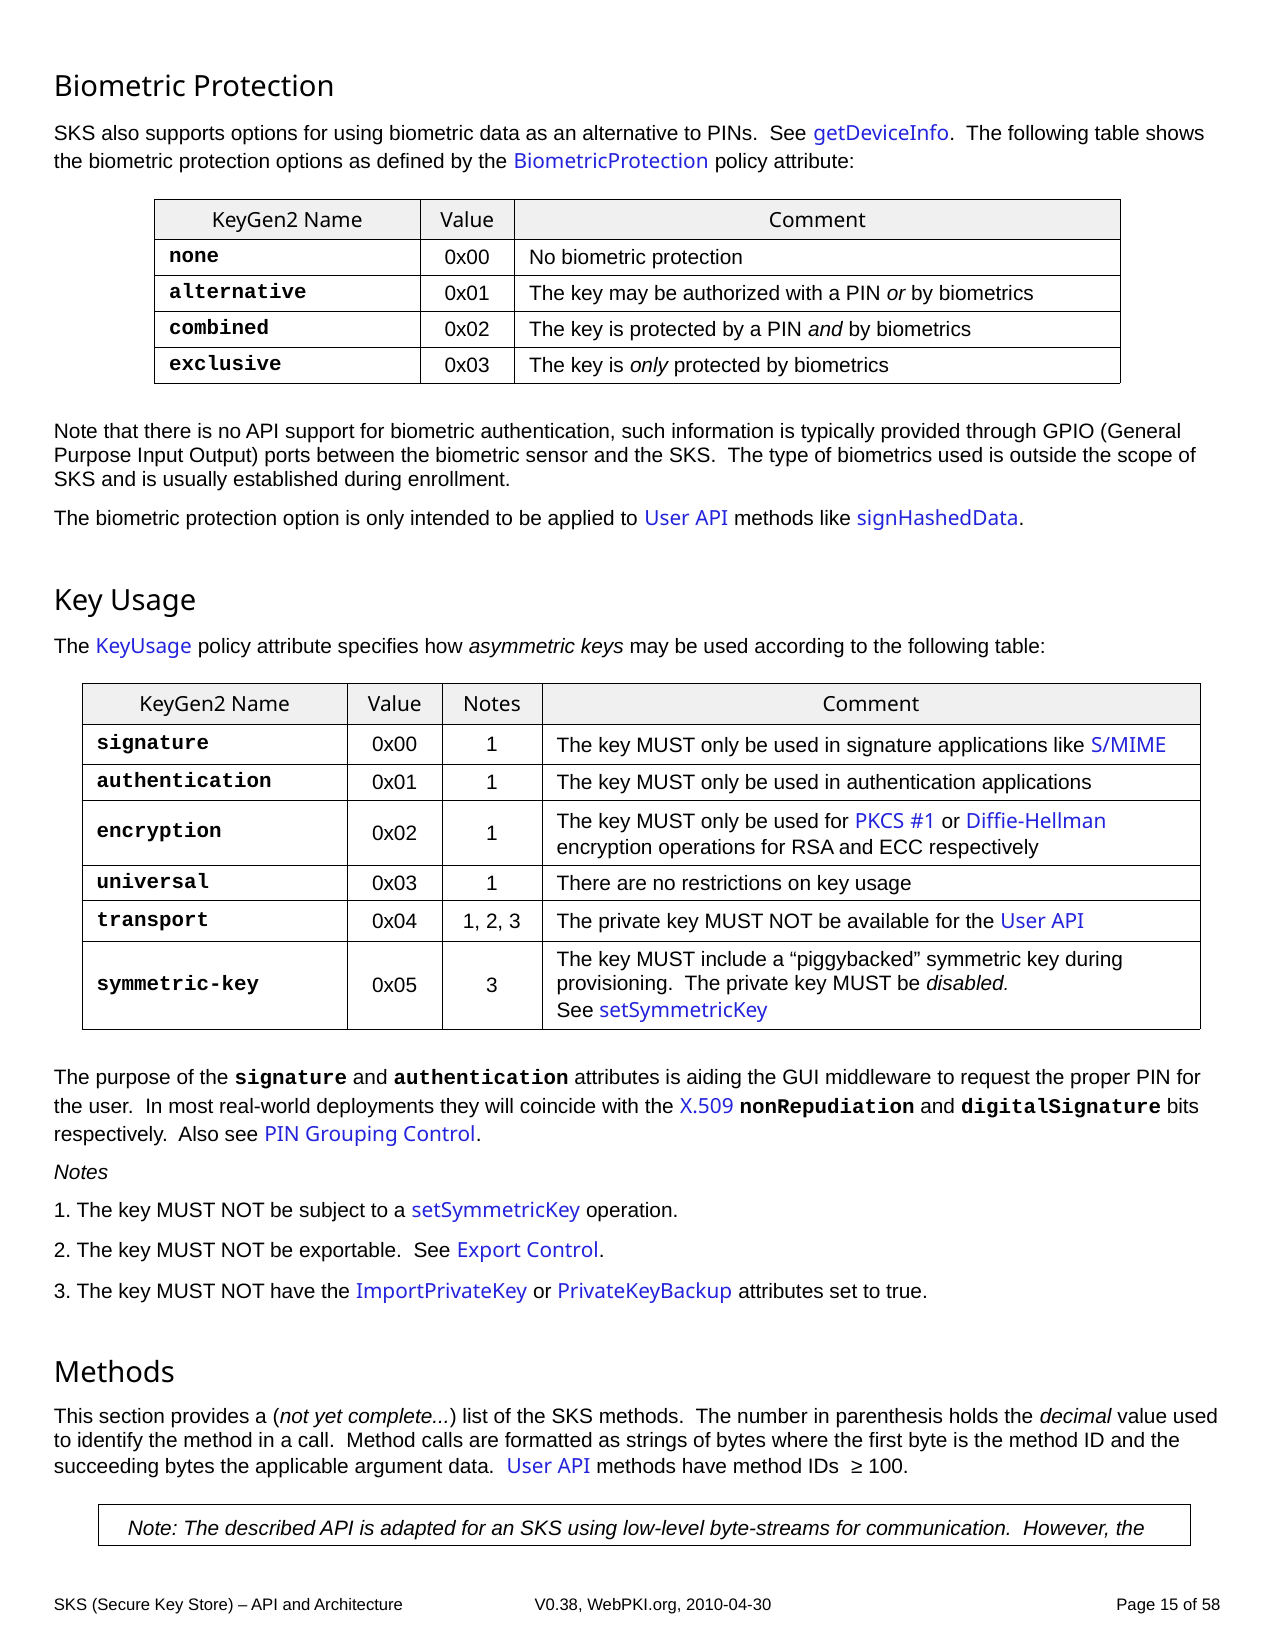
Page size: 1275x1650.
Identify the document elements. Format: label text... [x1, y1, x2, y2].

table_cell 0x00 [421, 240, 514, 275]
table_cell The private key MUST NOT be available for the User API [543, 901, 1200, 941]
table_header Notes [443, 684, 542, 724]
subtitle Biometric Protection [54, 66, 1221, 105]
table_header Note: The described API is adapted for an SKS using low-level byte-streams for communication. However, the [99, 1505, 1190, 1545]
table_cell signature [83, 725, 347, 764]
table_header Value [348, 684, 442, 724]
table_cell 0x02 [421, 312, 514, 347]
table_cell encryption [83, 801, 347, 864]
table_cell 0x01 [421, 276, 514, 311]
table_cell 1 [443, 866, 542, 900]
table_header Comment [515, 200, 1120, 239]
text This section provides a (not yet complete...) list of the SKS methods. The number in parenthesis holds the decimal value used to identify the method in a call. Method calls are formatted as strings of bytes where the first byte is the method ID and the succeeding bytes the applicable argument data. User API methods have method IDs ≥ 100. [54, 1404, 1221, 1480]
table_cell combined [155, 312, 420, 347]
table_cell 1, 2, 3 [443, 901, 542, 941]
table_header KeyGen2 Name [83, 684, 347, 724]
table_header Comment [543, 684, 1200, 724]
table_cell none [155, 240, 420, 275]
text Note that there is no API support for biometric authentication, such information is typically provided through GPIO (General Purpose Input Output) ports between the biometric sensor and the SKS. The type of biometrics used is outside the scope of SKS and is usually established during enrollment. [54, 419, 1221, 491]
table_cell 0x03 [421, 348, 514, 383]
text Notes [54, 1159, 1221, 1183]
table_cell 1 [443, 725, 542, 764]
table_cell The key may be authorized with a PIN or by biometrics [515, 276, 1120, 311]
table_cell universal [83, 866, 347, 900]
table_cell symmetric-key [83, 942, 347, 1029]
table_cell 3 [443, 942, 542, 1029]
table_cell The key is protected by a PIN and by biometrics [515, 312, 1120, 347]
table_cell 0x04 [348, 901, 442, 941]
text 1. The key MUST NOT be subject to a setSymmetricKey operation. [54, 1195, 1221, 1224]
table_cell The key is only protected by biometrics [515, 348, 1120, 383]
table_cell authentication [83, 765, 347, 800]
text 2. The key MUST NOT be exportable. See Export Control. [54, 1236, 1221, 1264]
text SKS also supports options for using biometric data as an alternative to PINs. See getDeviceInfo. The following table shows the biometric protection options as defined by the BiometricProtection policy attribute: [54, 118, 1221, 199]
table_header KeyGen2 Name [155, 200, 420, 239]
table_cell The key MUST only be used for PKCS #1 or Diffie-Hellman encryption operations for RSA and ECC respectively [543, 801, 1200, 864]
table_header Value [421, 200, 514, 239]
subtitle Key Usage [54, 579, 1221, 618]
table_cell 1 [443, 801, 542, 864]
text 3. The key MUST NOT have the ImportPrivateKey or PrivateKeyBackup attributes set to true. [54, 1276, 1221, 1304]
table_cell No biometric protection [515, 240, 1120, 275]
table_cell The key MUST include a “piggybacked” symmetric key during provisioning. The private key MUST be disabled. See setSymmetricKey [543, 942, 1200, 1029]
table_cell The key MUST only be used in authentication applications [543, 765, 1200, 800]
subtitle Methods [54, 1352, 1221, 1391]
table_cell 0x05 [348, 942, 442, 1029]
table_cell alternative [155, 276, 420, 311]
table_cell transport [83, 901, 347, 941]
table_cell There are no restrictions on key usage [543, 866, 1200, 900]
text The KeyUsage policy attribute specifies how asymmetric keys may be used according to the following table: [54, 631, 1221, 683]
table_cell 1 [443, 765, 542, 800]
table_cell The key MUST only be used in signature applications like S/MIME [543, 725, 1200, 764]
table_cell 0x03 [348, 866, 442, 900]
text The biometric protection option is only intended to be applied to User API methods like signHashedData. [54, 503, 1221, 531]
table_cell 0x02 [348, 801, 442, 864]
table_cell 0x00 [348, 725, 442, 764]
table_cell 0x01 [348, 765, 442, 800]
table_cell exclusive [155, 348, 420, 383]
text The purpose of the signature and authentication attributes is aiding the GUI middleware to request the proper PIN for the user. In most real-world deployments they will coincide with the X.509 nonRepudiation and digitalSignature bits respectively. Also see PIN Grouping Control. [54, 1065, 1221, 1148]
